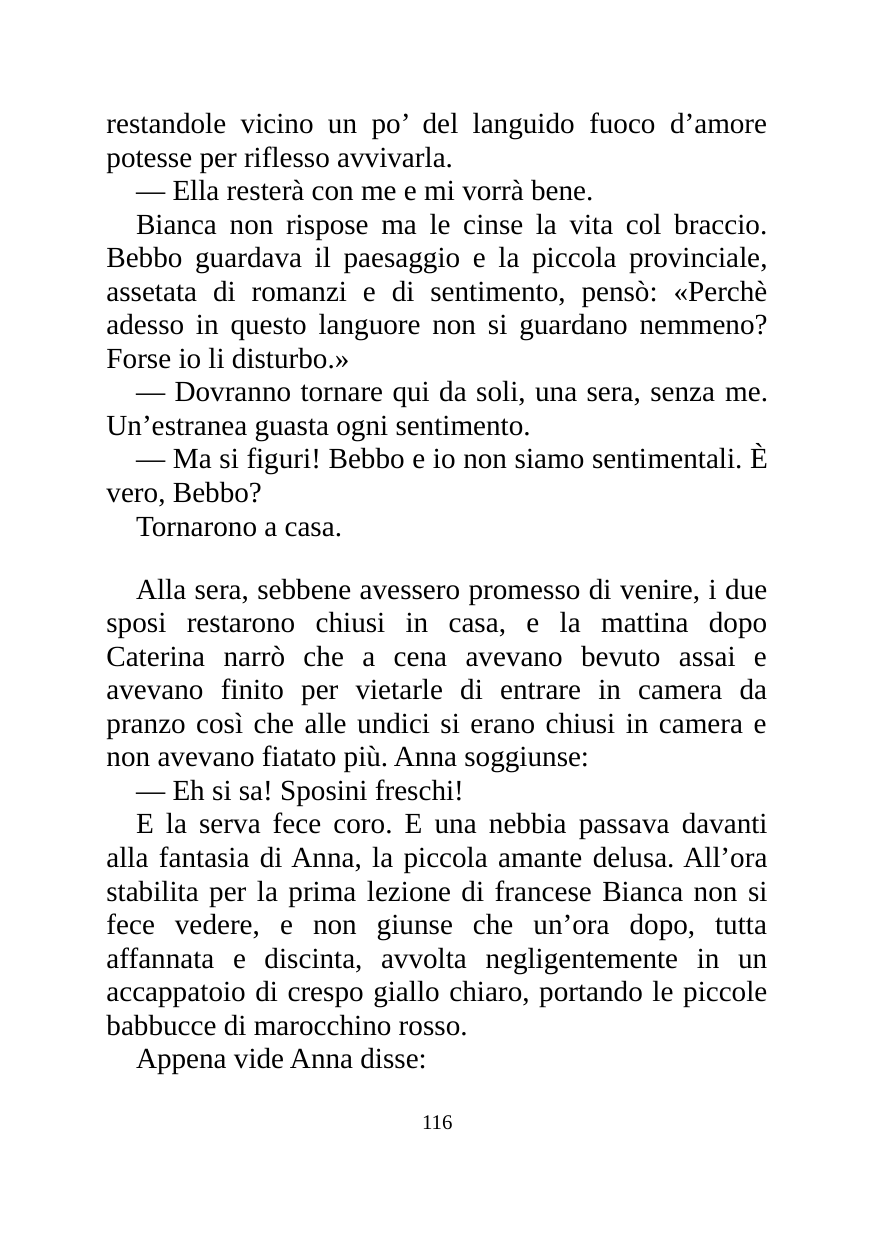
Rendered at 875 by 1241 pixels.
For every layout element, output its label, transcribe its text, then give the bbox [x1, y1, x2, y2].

text — Ella resterà con me e mi vorrà bene. [106, 173, 768, 207]
text Alla sera, sebbene avessero promesso di venire, i due sposi restarono chiusi in casa, e la mattina dopo Caterina narrò che a cena avevano bevuto assai e avevano finito per vietarle di entrare in camera da pranzo così che alle undici si erano chiusi in camera e non avevano fiatato più. Anna soggiunse: [106, 572, 768, 773]
text Tornarono a casa. [106, 509, 768, 542]
text Bianca non rispose ma le cinse la vita col braccio. Bebbo guardava il paesaggio e la piccola provinciale, assetata di romanzi e di sentimento, pensò: «Perchè adesso in questo languore non si guardano nemmeno? Forse io li disturbo.» [106, 207, 768, 374]
text — Ma si figuri! Bebbo e io non siamo sentimentali. È vero, Bebbo? [106, 442, 768, 509]
text — Eh si sa! Sposini freschi! [106, 773, 768, 807]
text — Dovranno tornare qui da soli, una sera, senza me. Un’estranea guasta ogni sentimento. [106, 374, 768, 442]
text E la serva fece coro. E una nebbia passava davanti alla fantasia di Anna, la piccola amante delusa. All’ora stabilita per la prima lezione di francese Bianca non si fece vedere, e non giunse che un’ora dopo, tutta affannata e discinta, avvolta negligentemente in un accappatoio di crespo giallo chiaro, portando le piccole babbucce di marocchino rosso. [106, 807, 768, 1041]
text restandole vicino un po’ del languido fuoco d’amore potesse per riflesso avvivarla. [106, 106, 768, 173]
text Appena vide Anna disse: [106, 1041, 768, 1075]
